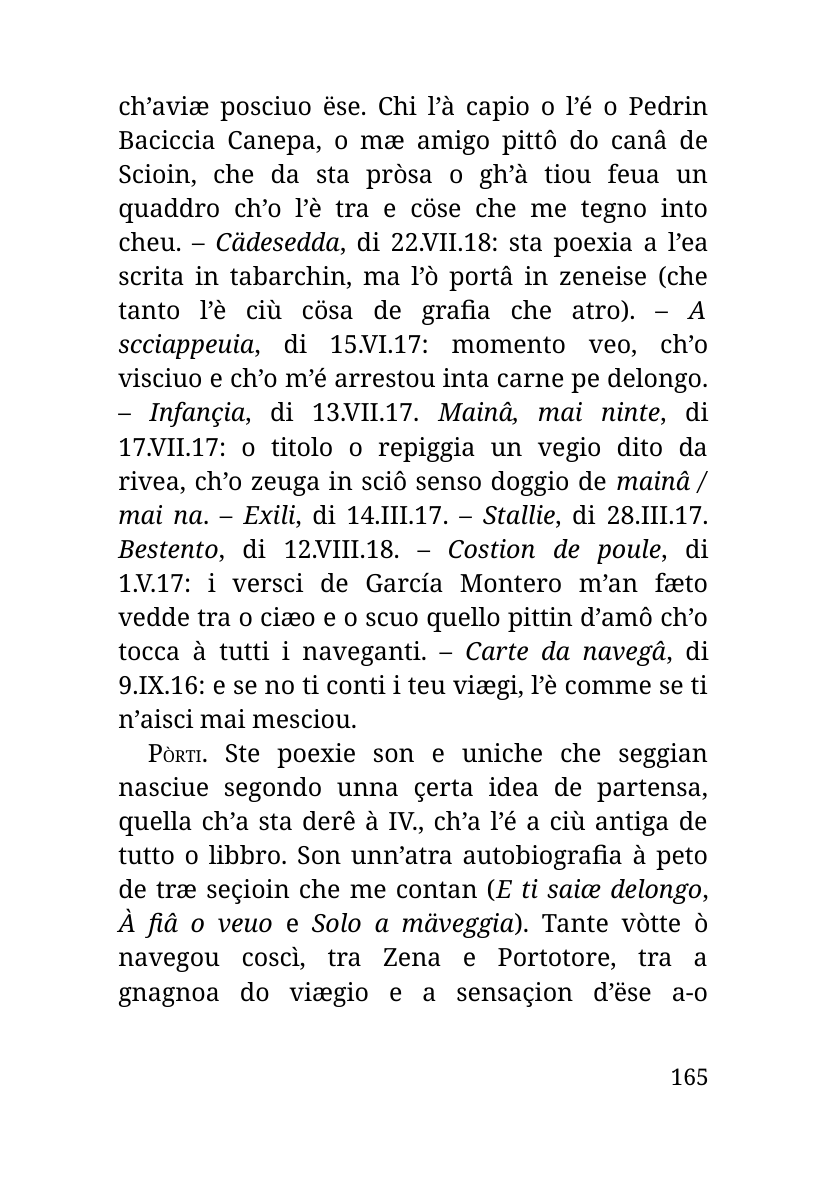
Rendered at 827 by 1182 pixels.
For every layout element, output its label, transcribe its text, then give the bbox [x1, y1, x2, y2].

text Pòrti. Ste poexie son e uniche che seggian nasciue segondo unna çerta idea de partensa, quella ch’a sta derê à IV., ch’a l’é a ciù antiga de tutto o libbro. Son unn’atra autobiografia à peto de træ seçioin che me contan (E ti saiæ delongo, À fiâ o veuo e Solo a mäveggia). Tante vòtte ò navegou coscì, tra Zena e Portotore, tra a gnagnoa do viægio e a sensaçion d’ëse a-o [118, 736, 709, 1008]
text ch’aviæ posciuo ëse. Chi l’à capio o l’é o Pedrin Baciccia Canepa, o mæ amigo pittô do canâ de Scioin, che da sta pròsa o gh’à tiou feua un quaddro ch’o l’è tra e cöse che me tegno into cheu. – Cädesedda, di 22.VII.18: sta poexia a l’ea scrita in tabarchin, ma l’ò portâ in zeneise (che tanto l’è ciù cösa de grafia che atro). – A scciappeuia, di 15.VI.17: momento veo, ch’o visciuo e ch’o m’é arrestou inta carne pe delongo. – Infançia, di 13.VII.17. Mainâ, mai ninte, di 17.VII.17: o titolo o repiggia un vegio dito da rivea, ch’o zeuga in sciô senso doggio de mainâ / mai na. – Exili, di 14.III.17. – Stallie, di 28.III.17. Bestento, di 12.VIII.18. – Costion de poule, di 1.V.17: i versci de García Montero m’an fæto vedde tra o ciæo e o scuo quello pittin d’amô ch’o tocca à tutti i naveganti. – Carte da navegâ, di 9.IX.16: e se no ti conti i teu viægi, l’è comme se ti n’aisci mai mesciou. [118, 88, 709, 736]
